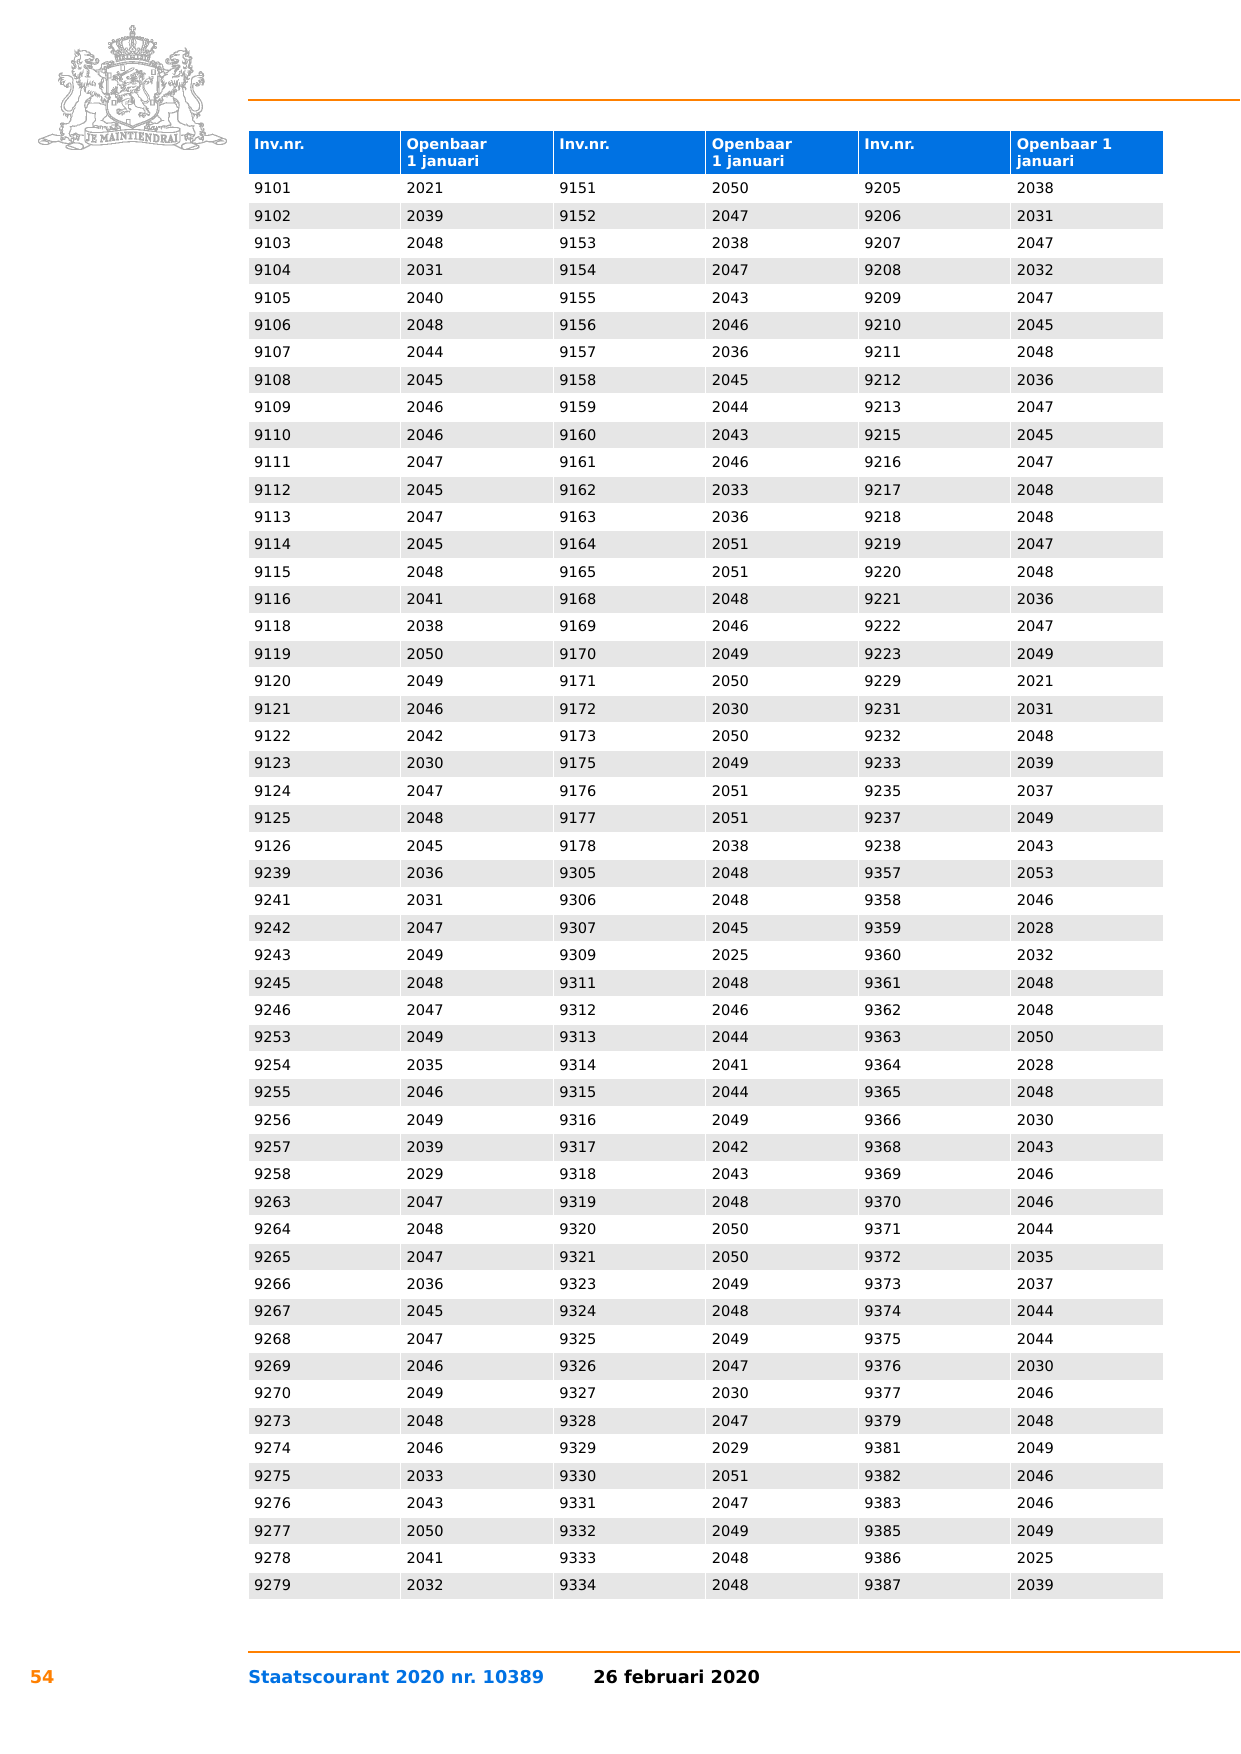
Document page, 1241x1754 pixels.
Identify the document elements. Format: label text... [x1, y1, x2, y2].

table_cell 2048 [1011, 477, 1163, 503]
table_cell 2047 [401, 1189, 553, 1215]
table_cell 2036 [706, 504, 858, 530]
table_cell 9223 [859, 641, 1010, 667]
table_cell 2038 [401, 614, 553, 640]
table_cell 9162 [554, 477, 705, 503]
table_cell 2046 [1011, 1189, 1163, 1215]
table_cell 9377 [859, 1381, 1010, 1407]
table_cell 2036 [1011, 367, 1163, 393]
table_cell 2037 [1011, 778, 1163, 804]
table_cell 9332 [554, 1518, 705, 1544]
table_cell 2050 [401, 641, 553, 667]
table_cell 2049 [1011, 1436, 1163, 1462]
table_cell 2030 [401, 751, 553, 777]
table_cell 9125 [249, 805, 400, 832]
table_cell 2048 [706, 1189, 858, 1215]
table_cell 2038 [706, 230, 858, 256]
table_cell 2049 [401, 1025, 553, 1051]
table_cell 2036 [401, 1271, 553, 1297]
table_cell 2030 [706, 696, 858, 722]
table_cell 9115 [249, 559, 400, 585]
table_cell 2051 [706, 531, 858, 558]
table_header Openbaar 1 januari [401, 131, 553, 174]
table_cell 2044 [1011, 1299, 1163, 1325]
table_cell 2047 [401, 997, 553, 1023]
table_cell 9205 [859, 175, 1010, 202]
table_cell 9210 [859, 312, 1010, 339]
table_cell 2048 [1011, 1408, 1163, 1434]
table_cell 9242 [249, 915, 400, 941]
table_cell 2049 [401, 1107, 553, 1133]
table_cell 9256 [249, 1107, 400, 1133]
table_cell 9306 [554, 888, 705, 914]
table_cell 2039 [401, 203, 553, 229]
table_cell 2030 [1011, 1353, 1163, 1380]
table_cell 2029 [401, 1162, 553, 1188]
table_cell 9160 [554, 422, 705, 448]
table_cell 2049 [706, 1326, 858, 1352]
table_cell 9329 [554, 1436, 705, 1462]
table_cell 2047 [401, 1244, 553, 1270]
table_cell 2039 [1011, 1573, 1163, 1599]
table_cell 2049 [1011, 641, 1163, 667]
table_cell 2046 [401, 1079, 553, 1106]
table_cell 9157 [554, 340, 705, 366]
table_cell 9369 [859, 1162, 1010, 1188]
table_cell 9315 [554, 1079, 705, 1106]
table_cell 2045 [401, 477, 553, 503]
table_cell 2038 [706, 833, 858, 859]
table_cell 2047 [706, 1353, 858, 1380]
table_cell 2032 [1011, 258, 1163, 284]
table_cell 2029 [706, 1436, 858, 1462]
table_cell 2049 [706, 1518, 858, 1544]
table_cell 2031 [1011, 696, 1163, 722]
table_cell 9206 [859, 203, 1010, 229]
table_cell 2048 [706, 1573, 858, 1599]
table_cell 2025 [1011, 1545, 1163, 1571]
table_cell 9158 [554, 367, 705, 393]
table_cell 2048 [401, 312, 553, 339]
table_cell 2050 [706, 1244, 858, 1270]
table_cell 2049 [401, 1381, 553, 1407]
table_cell 9222 [859, 614, 1010, 640]
table_cell 9305 [554, 860, 705, 887]
table_cell 2048 [1011, 1079, 1163, 1106]
table_cell 2048 [706, 1299, 858, 1325]
table_cell 2039 [1011, 751, 1163, 777]
table_cell 9372 [859, 1244, 1010, 1270]
table_cell 9265 [249, 1244, 400, 1270]
table_cell 9208 [859, 258, 1010, 284]
table_cell 2049 [1011, 1518, 1163, 1544]
table_cell 2048 [401, 805, 553, 832]
table_cell 2047 [706, 258, 858, 284]
table_cell 9110 [249, 422, 400, 448]
table_cell 9163 [554, 504, 705, 530]
table_cell 2045 [401, 531, 553, 558]
table_cell 2045 [706, 915, 858, 941]
table_cell 2048 [401, 230, 553, 256]
table_cell 9267 [249, 1299, 400, 1325]
table_cell 9118 [249, 614, 400, 640]
table_cell 9379 [859, 1408, 1010, 1434]
table_cell 9317 [554, 1134, 705, 1161]
table_cell 9309 [554, 943, 705, 969]
table_cell 9126 [249, 833, 400, 859]
table_cell 9382 [859, 1463, 1010, 1489]
table_cell 2049 [706, 1271, 858, 1297]
table_cell 9373 [859, 1271, 1010, 1297]
table_cell 9360 [859, 943, 1010, 969]
table_cell 2048 [1011, 340, 1163, 366]
table_cell 2047 [401, 504, 553, 530]
table_cell 2046 [1011, 1463, 1163, 1489]
table_cell 9363 [859, 1025, 1010, 1051]
table_cell 9255 [249, 1079, 400, 1106]
table_cell 9104 [249, 258, 400, 284]
table_cell 2028 [1011, 1052, 1163, 1078]
table_cell 2043 [1011, 833, 1163, 859]
table_cell 2032 [1011, 943, 1163, 969]
table_cell 9319 [554, 1189, 705, 1215]
table_cell 2031 [1011, 203, 1163, 229]
table_cell 2041 [401, 586, 553, 613]
table_cell 9258 [249, 1162, 400, 1188]
table_cell 9232 [859, 723, 1010, 749]
table_cell 2043 [706, 1162, 858, 1188]
table_cell 2047 [706, 203, 858, 229]
table_cell 9362 [859, 997, 1010, 1023]
table_cell 2046 [1011, 1381, 1163, 1407]
table_cell 9328 [554, 1408, 705, 1434]
table_cell 2048 [1011, 559, 1163, 585]
table_cell 9368 [859, 1134, 1010, 1161]
table_cell 9151 [554, 175, 705, 202]
table_cell 9124 [249, 778, 400, 804]
table_cell 2033 [401, 1463, 553, 1489]
table_cell 9311 [554, 970, 705, 996]
table_cell 9122 [249, 723, 400, 749]
table_cell 9154 [554, 258, 705, 284]
table_cell 9325 [554, 1326, 705, 1352]
table_cell 2047 [401, 915, 553, 941]
table_cell 9243 [249, 943, 400, 969]
table_cell 2047 [1011, 230, 1163, 256]
table_cell 9320 [554, 1216, 705, 1243]
table_cell 2042 [706, 1134, 858, 1161]
table_cell 9152 [554, 203, 705, 229]
table_cell 2025 [706, 943, 858, 969]
table_cell 2036 [706, 340, 858, 366]
table_cell 9365 [859, 1079, 1010, 1106]
table_cell 2043 [706, 285, 858, 311]
table_header Inv.nr. [859, 131, 1010, 174]
table_cell 9383 [859, 1490, 1010, 1517]
table_cell 2047 [1011, 614, 1163, 640]
table_cell 9253 [249, 1025, 400, 1051]
table_cell 2045 [401, 833, 553, 859]
table_cell 2048 [706, 970, 858, 996]
table_cell 9323 [554, 1271, 705, 1297]
table_cell 9116 [249, 586, 400, 613]
table_cell 2048 [706, 586, 858, 613]
table_cell 2043 [1011, 1134, 1163, 1161]
table_cell 9375 [859, 1326, 1010, 1352]
table_cell 2032 [401, 1573, 553, 1599]
table_cell 9156 [554, 312, 705, 339]
table_cell 9312 [554, 997, 705, 1023]
table_cell 2043 [401, 1490, 553, 1517]
table_cell 9215 [859, 422, 1010, 448]
table_cell 2047 [1011, 285, 1163, 311]
table_cell 9374 [859, 1299, 1010, 1325]
table_cell 2044 [706, 1025, 858, 1051]
table_cell 9359 [859, 915, 1010, 941]
table_cell 9257 [249, 1134, 400, 1161]
table_cell 2028 [1011, 915, 1163, 941]
table_cell 9219 [859, 531, 1010, 558]
table_cell 2044 [1011, 1216, 1163, 1243]
table_cell 2031 [401, 258, 553, 284]
table_cell 2049 [401, 669, 553, 695]
table_cell 2048 [1011, 970, 1163, 996]
table_cell 2045 [401, 1299, 553, 1325]
table_cell 9279 [249, 1573, 400, 1599]
table_cell 2046 [706, 312, 858, 339]
table_cell 9376 [859, 1353, 1010, 1380]
table_cell 9276 [249, 1490, 400, 1517]
table_cell 9155 [554, 285, 705, 311]
table_cell 9313 [554, 1025, 705, 1051]
table_cell 9237 [859, 805, 1010, 832]
table_header Openbaar 1 januari [1011, 131, 1163, 174]
table_cell 2036 [401, 860, 553, 887]
table_cell 2041 [401, 1545, 553, 1571]
table_cell 9238 [859, 833, 1010, 859]
table_cell 9107 [249, 340, 400, 366]
table_cell 2046 [401, 422, 553, 448]
table_cell 9218 [859, 504, 1010, 530]
table_cell 2046 [401, 1436, 553, 1462]
table_cell 2048 [1011, 723, 1163, 749]
table_cell 9178 [554, 833, 705, 859]
table_cell 9233 [859, 751, 1010, 777]
table_cell 9101 [249, 175, 400, 202]
table_cell 2048 [706, 860, 858, 887]
table_cell 9229 [859, 669, 1010, 695]
table_cell 9175 [554, 751, 705, 777]
table_cell 2048 [706, 1545, 858, 1571]
table_cell 9217 [859, 477, 1010, 503]
table_cell 9168 [554, 586, 705, 613]
table_cell 2021 [1011, 669, 1163, 695]
table_cell 9172 [554, 696, 705, 722]
table_cell 2046 [401, 1353, 553, 1380]
table_cell 9386 [859, 1545, 1010, 1571]
table_cell 2045 [1011, 422, 1163, 448]
table_cell 2035 [401, 1052, 553, 1078]
table_cell 2049 [706, 751, 858, 777]
table_cell 2050 [401, 1518, 553, 1544]
table_cell 9364 [859, 1052, 1010, 1078]
table_cell 9165 [554, 559, 705, 585]
table_cell 2047 [1011, 449, 1163, 476]
table_cell 9123 [249, 751, 400, 777]
table_cell 9278 [249, 1545, 400, 1571]
table_cell 9159 [554, 395, 705, 421]
table_cell 9164 [554, 531, 705, 558]
table_cell 9331 [554, 1490, 705, 1517]
table_cell 9119 [249, 641, 400, 667]
table_cell 2044 [706, 395, 858, 421]
table_cell 9307 [554, 915, 705, 941]
table_cell 2030 [706, 1381, 858, 1407]
table_cell 2047 [1011, 531, 1163, 558]
table_cell 9333 [554, 1545, 705, 1571]
table_cell 9277 [249, 1518, 400, 1544]
table_cell 2038 [1011, 175, 1163, 202]
table_cell 2044 [1011, 1326, 1163, 1352]
table_cell 2037 [1011, 1271, 1163, 1297]
table_cell 9170 [554, 641, 705, 667]
table_cell 9366 [859, 1107, 1010, 1133]
table_cell 9105 [249, 285, 400, 311]
table_cell 9361 [859, 970, 1010, 996]
table_cell 2041 [706, 1052, 858, 1078]
table_cell 9220 [859, 559, 1010, 585]
table_cell 9274 [249, 1436, 400, 1462]
table_cell 9106 [249, 312, 400, 339]
table_cell 9239 [249, 860, 400, 887]
table_cell 2051 [706, 805, 858, 832]
table_cell 2045 [1011, 312, 1163, 339]
table_cell 2051 [706, 559, 858, 585]
table_cell 2046 [401, 395, 553, 421]
table_cell 2049 [401, 943, 553, 969]
table_cell 9111 [249, 449, 400, 476]
table_cell 9334 [554, 1573, 705, 1599]
table_cell 9387 [859, 1573, 1010, 1599]
table_cell 9275 [249, 1463, 400, 1489]
table_cell 2046 [1011, 888, 1163, 914]
table_cell 9357 [859, 860, 1010, 887]
table_cell 2047 [1011, 395, 1163, 421]
table_cell 9207 [859, 230, 1010, 256]
table_cell 2046 [1011, 1490, 1163, 1517]
table_cell 9270 [249, 1381, 400, 1407]
table_cell 9245 [249, 970, 400, 996]
table_cell 2049 [1011, 805, 1163, 832]
table_cell 2047 [401, 449, 553, 476]
table_cell 2047 [706, 1490, 858, 1517]
table_cell 9173 [554, 723, 705, 749]
table_header Inv.nr. [554, 131, 705, 174]
table_cell 9371 [859, 1216, 1010, 1243]
table_cell 9263 [249, 1189, 400, 1215]
table_cell 9268 [249, 1326, 400, 1352]
table_cell 2049 [706, 1107, 858, 1133]
table_cell 2046 [1011, 1162, 1163, 1188]
table_cell 9114 [249, 531, 400, 558]
table_cell 9327 [554, 1381, 705, 1407]
table_cell 9171 [554, 669, 705, 695]
table_cell 2048 [401, 559, 553, 585]
table_cell 9209 [859, 285, 1010, 311]
table_cell 2046 [706, 614, 858, 640]
table_header Inv.nr. [249, 131, 400, 174]
table_cell 2046 [401, 696, 553, 722]
table_cell 2039 [401, 1134, 553, 1161]
table_cell 9153 [554, 230, 705, 256]
table_cell 9314 [554, 1052, 705, 1078]
table_cell 2047 [706, 1408, 858, 1434]
table_cell 9231 [859, 696, 1010, 722]
table_cell 2047 [401, 1326, 553, 1352]
table_cell 2051 [706, 1463, 858, 1489]
table_cell 9113 [249, 504, 400, 530]
table_cell 2048 [1011, 504, 1163, 530]
table_cell 9212 [859, 367, 1010, 393]
table_cell 2048 [706, 888, 858, 914]
table_cell 9109 [249, 395, 400, 421]
table_cell 9216 [859, 449, 1010, 476]
table_cell 2050 [706, 1216, 858, 1243]
table_cell 2045 [706, 367, 858, 393]
table_cell 9211 [859, 340, 1010, 366]
table_cell 9169 [554, 614, 705, 640]
table_cell 9321 [554, 1244, 705, 1270]
table_cell 9176 [554, 778, 705, 804]
table_cell 2046 [706, 449, 858, 476]
table_cell 2044 [401, 340, 553, 366]
table_cell 2048 [401, 970, 553, 996]
table_cell 2051 [706, 778, 858, 804]
table_cell 2040 [401, 285, 553, 311]
table_cell 9161 [554, 449, 705, 476]
table_cell 9381 [859, 1436, 1010, 1462]
table_cell 9102 [249, 203, 400, 229]
table_cell 2030 [1011, 1107, 1163, 1133]
table_cell 9273 [249, 1408, 400, 1434]
table_cell 2042 [401, 723, 553, 749]
table_cell 9177 [554, 805, 705, 832]
table_cell 9370 [859, 1189, 1010, 1215]
table_cell 9269 [249, 1353, 400, 1380]
table_cell 2046 [706, 997, 858, 1023]
table_cell 2049 [706, 641, 858, 667]
table_cell 2050 [706, 669, 858, 695]
table_cell 2021 [401, 175, 553, 202]
table_cell 2031 [401, 888, 553, 914]
table_header Openbaar 1 januari [706, 131, 858, 174]
table_cell 9264 [249, 1216, 400, 1243]
table_cell 9213 [859, 395, 1010, 421]
table_cell 2050 [706, 175, 858, 202]
table_cell 9246 [249, 997, 400, 1023]
table_cell 2048 [401, 1216, 553, 1243]
table_cell 2050 [706, 723, 858, 749]
table_cell 9103 [249, 230, 400, 256]
table_cell 2050 [1011, 1025, 1163, 1051]
table_cell 9385 [859, 1518, 1010, 1544]
table_cell 9221 [859, 586, 1010, 613]
table_cell 9121 [249, 696, 400, 722]
table_cell 2053 [1011, 860, 1163, 887]
table_cell 2044 [706, 1079, 858, 1106]
table_cell 9112 [249, 477, 400, 503]
table_cell 9241 [249, 888, 400, 914]
table_cell 2036 [1011, 586, 1163, 613]
table_cell 9266 [249, 1271, 400, 1297]
table_cell 9316 [554, 1107, 705, 1133]
table_cell 9326 [554, 1353, 705, 1380]
table_cell 2043 [706, 422, 858, 448]
table_cell 2033 [706, 477, 858, 503]
table_cell 9254 [249, 1052, 400, 1078]
table_cell 2045 [401, 367, 553, 393]
table_cell 9324 [554, 1299, 705, 1325]
table_cell 9120 [249, 669, 400, 695]
table_cell 9358 [859, 888, 1010, 914]
table_cell 9330 [554, 1463, 705, 1489]
table_cell 9318 [554, 1162, 705, 1188]
picture [38, 25, 227, 150]
table_cell 2048 [1011, 997, 1163, 1023]
table_cell 9235 [859, 778, 1010, 804]
table_cell 2048 [401, 1408, 553, 1434]
table_cell 2035 [1011, 1244, 1163, 1270]
table_cell 2047 [401, 778, 553, 804]
table_cell 9108 [249, 367, 400, 393]
